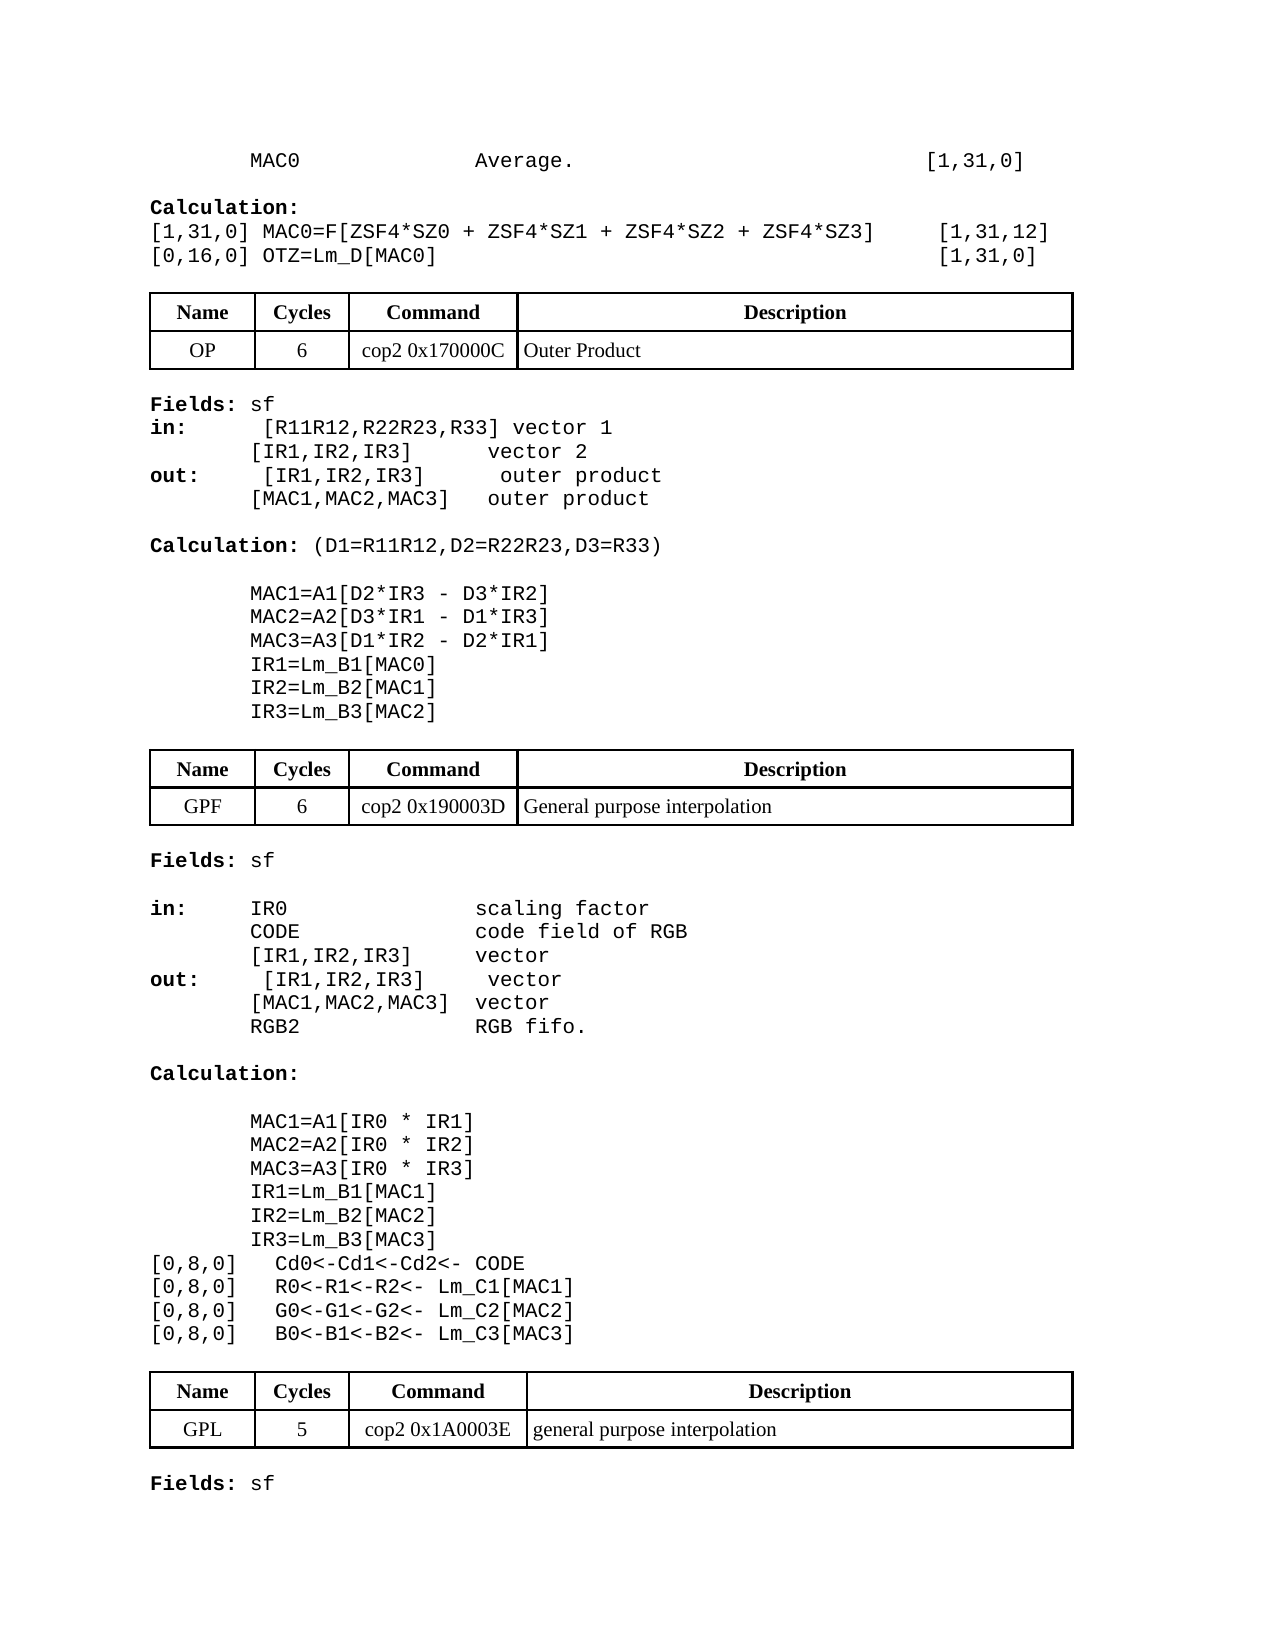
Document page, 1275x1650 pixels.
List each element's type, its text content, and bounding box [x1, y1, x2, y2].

text MAC2=A2[D3*IR1 - D1*IR3] [150, 606, 1125, 630]
text out: [IR1,IR2,IR3] vector [150, 969, 1125, 992]
table_cell cop2 0x190003D [350, 789, 516, 824]
table_cell general purpose interpolation [528, 1411, 1071, 1446]
text [0,16,0] OTZ=Lm_D[MAC0] [1,31,0] [150, 244, 1125, 268]
table_header Description [528, 1373, 1071, 1409]
text CODE code field of RGB [150, 921, 1125, 945]
text Fields: sf [150, 1472, 1125, 1496]
text Calculation: [150, 197, 1125, 221]
text out: [IR1,IR2,IR3] outer product [150, 464, 1125, 488]
table_cell OP [151, 332, 254, 367]
text MAC2=A2[IR0 * IR2] [150, 1134, 1125, 1158]
table_cell GPL [151, 1411, 254, 1446]
text IR3=Lm_B3[MAC3] [150, 1229, 1125, 1252]
text [MAC1,MAC2,MAC3] vector [150, 992, 1125, 1016]
text MAC3=A3[IR0 * IR3] [150, 1158, 1125, 1182]
text [IR1,IR2,IR3] vector 2 [150, 441, 1125, 464]
table_header Description [519, 751, 1071, 786]
text [IR1,IR2,IR3] vector [150, 945, 1125, 969]
text [0,8,0] Cd0<-Cd1<-Cd2<- CODE [150, 1252, 1125, 1276]
text IR1=Lm_B1[MAC1] [150, 1182, 1125, 1205]
table_header Command [350, 1373, 526, 1409]
text [0,8,0] G0<-G1<-G2<- Lm_C2[MAC2] [150, 1300, 1125, 1323]
text IR1=Lm_B1[MAC0] [150, 654, 1125, 677]
text Fields: sf [150, 850, 1125, 874]
table_cell General purpose interpolation [519, 789, 1071, 824]
text Fields: sf [150, 394, 1125, 417]
text MAC0 Average. [1,31,0] [150, 150, 1125, 174]
text [1,31,0] MAC0=F[ZSF4*SZ0 + ZSF4*SZ1 + ZSF4*SZ2 + ZSF4*SZ3] [1,31,12] [150, 221, 1125, 244]
text [0,8,0] R0<-R1<-R2<- Lm_C1[MAC1] [150, 1276, 1125, 1300]
text [0,8,0] B0<-B1<-B2<- Lm_C3[MAC3] [150, 1323, 1125, 1347]
text IR2=Lm_B2[MAC1] [150, 677, 1125, 701]
table_header Description [519, 294, 1071, 330]
text IR2=Lm_B2[MAC2] [150, 1205, 1125, 1229]
table_header Name [151, 294, 254, 330]
text RGB2 RGB fifo. [150, 1016, 1125, 1040]
table_header Name [151, 1373, 254, 1409]
text MAC1=A1[D2*IR3 - D3*IR2] [150, 583, 1125, 606]
table_header Name [151, 751, 254, 786]
text [MAC1,MAC2,MAC3] outer product [150, 488, 1125, 512]
table_header Command [350, 751, 516, 786]
table_cell GPF [151, 789, 254, 824]
text in: IR0 scaling factor [150, 898, 1125, 921]
text in: [R11R12,R22R23,R33] vector 1 [150, 417, 1125, 441]
table_cell 6 [256, 789, 348, 824]
table_cell 6 [256, 332, 348, 367]
table_cell Outer Product [519, 332, 1071, 367]
text Calculation: [150, 1063, 1125, 1087]
text MAC3=A3[D1*IR2 - D2*IR1] [150, 630, 1125, 654]
table_header Cycles [256, 751, 348, 786]
table_header Cycles [256, 294, 348, 330]
table_cell cop2 0x170000C [350, 332, 516, 367]
table_cell 5 [256, 1411, 348, 1446]
text Calculation: (D1=R11R12,D2=R22R23,D3=R33) [150, 536, 1125, 559]
text IR3=Lm_B3[MAC2] [150, 701, 1125, 725]
table_cell cop2 0x1A0003E [350, 1411, 526, 1446]
table_header Command [350, 294, 516, 330]
table_header Cycles [256, 1373, 348, 1409]
text MAC1=A1[IR0 * IR1] [150, 1111, 1125, 1134]
